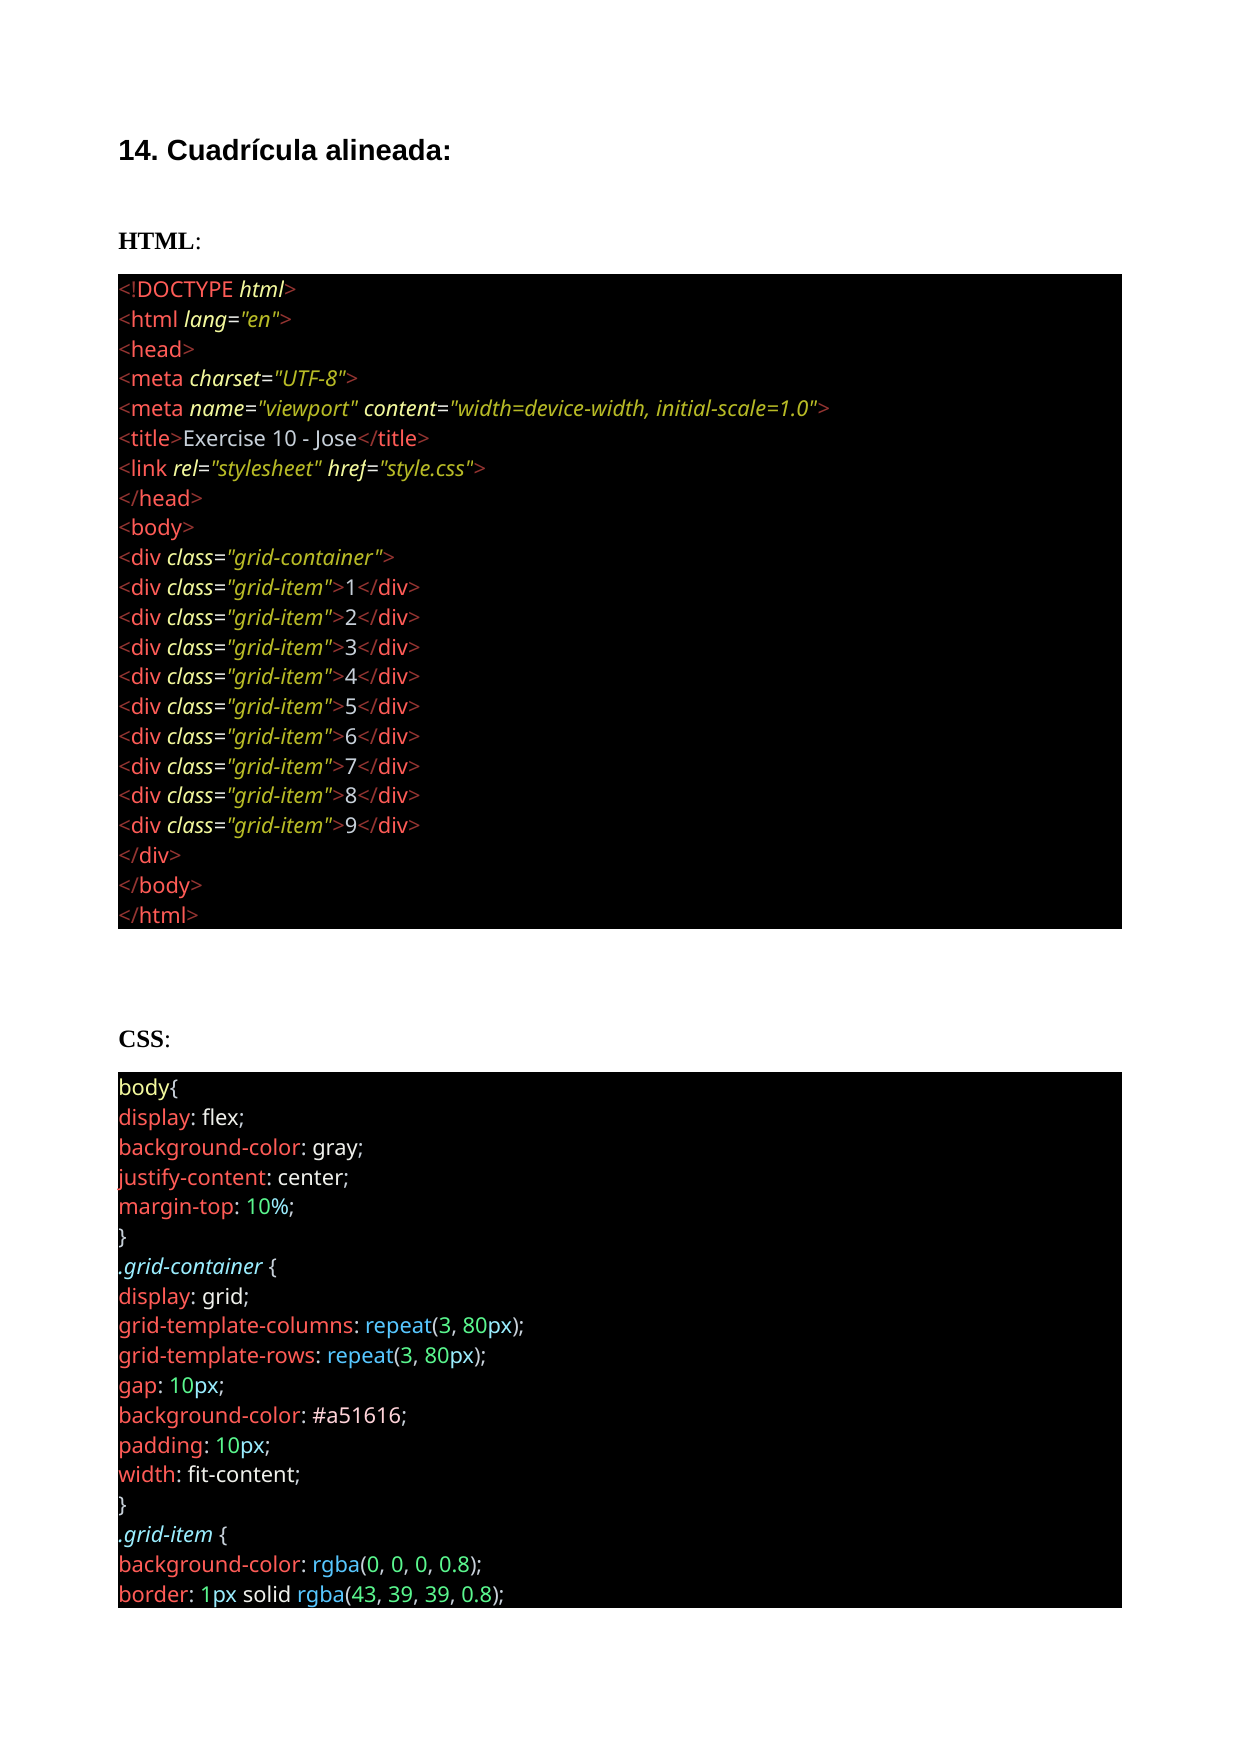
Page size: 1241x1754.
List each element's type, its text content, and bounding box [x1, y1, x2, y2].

table_header body{ display: flex; background-color: gray; justify-content: center; margin-top: 10%; } .grid-container { display: grid; grid-template-columns: repeat(3, 80px); grid-template-rows: repeat(3, 80px); gap: 10px; background-color: #a51616; padding: 10px; width: fit-content; } .grid-item { background-color: rgba(0, 0, 0, 0.8); border: 1px solid rgba(43, 39, 39, 0.8); [118, 1072, 1122, 1608]
text CSS: [118, 1024, 1122, 1053]
subtitle 14. Cuadrícula alineada: [118, 133, 1122, 166]
table_header <!DOCTYPE html> <html lang="en"> <head> <meta charset="UTF-8"> <meta name="viewport" content="width=device-width, initial-scale=1.0"> <title>Exercise 10 - Jose</title> <link rel="stylesheet" href="style.css"> </head> <body> <div class="grid-container"> <div class="grid-item">1</div> <div class="grid-item">2</div> <div class="grid-item">3</div> <div class="grid-item">4</div> <div class="grid-item">5</div> <div class="grid-item">6</div> <div class="grid-item">7</div> <div class="grid-item">8</div> <div class="grid-item">9</div> </div> </body> </html> [118, 274, 1122, 929]
text HTML: [118, 226, 1122, 255]
